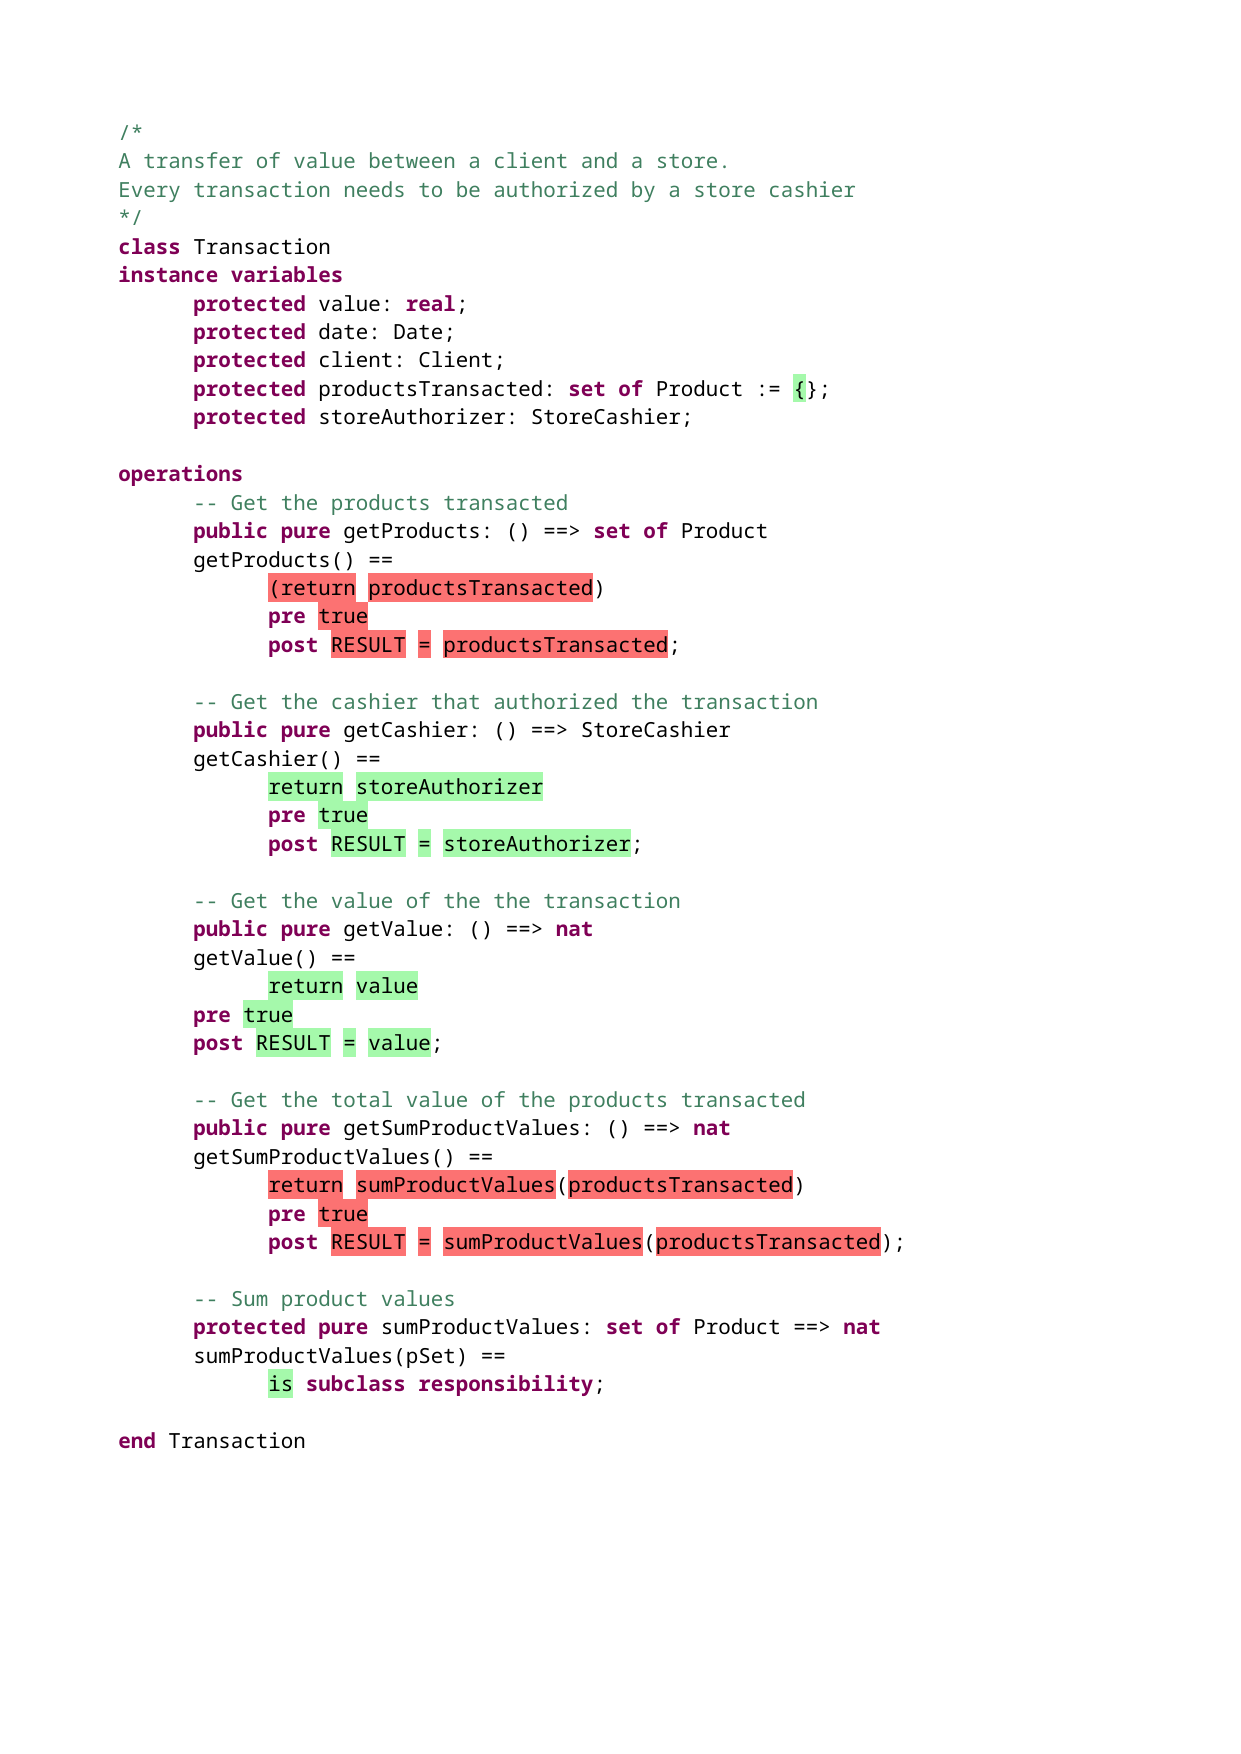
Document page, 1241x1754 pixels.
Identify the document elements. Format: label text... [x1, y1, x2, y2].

text A transfer of value between a client and a store. [118, 147, 1122, 175]
text end Transaction [118, 1426, 1122, 1455]
text protected productsTransacted: set of Product := {}; [118, 374, 1122, 402]
text pre true [118, 801, 1122, 829]
text public pure getProducts: () ==> set of Product [118, 516, 1122, 545]
text is subclass responsibility; [118, 1369, 1122, 1398]
text protected pure sumProductValues: set of Product ==> nat [118, 1312, 1122, 1341]
text pre true [118, 1199, 1122, 1227]
text -- Get the cashier that authorized the transaction [118, 687, 1122, 715]
text sumProductValues(pSet) == [118, 1341, 1122, 1369]
text */ [118, 203, 1122, 232]
text class Transaction [118, 232, 1122, 260]
text -- Get the products transacted [118, 488, 1122, 516]
text protected storeAuthorizer: StoreCashier; [118, 402, 1122, 431]
text post RESULT = productsTransacted; [118, 630, 1122, 658]
text protected client: Client; [118, 346, 1122, 374]
text protected date: Date; [118, 317, 1122, 346]
text getCashier() == [118, 744, 1122, 772]
text public pure getCashier: () ==> StoreCashier [118, 715, 1122, 744]
text -- Get the total value of the products transacted [118, 1085, 1122, 1113]
text return sumProductValues(productsTransacted) [118, 1170, 1122, 1199]
text pre true [118, 1000, 1122, 1028]
text public pure getSumProductValues: () ==> nat [118, 1113, 1122, 1142]
text (return productsTransacted) [118, 573, 1122, 602]
text -- Get the value of the the transaction [118, 886, 1122, 914]
text -- Sum product values [118, 1284, 1122, 1312]
text pre true [118, 602, 1122, 630]
text getProducts() == [118, 545, 1122, 573]
text getValue() == [118, 943, 1122, 971]
text public pure getValue: () ==> nat [118, 914, 1122, 943]
text Every transaction needs to be authorized by a store cashier [118, 175, 1122, 203]
text post RESULT = value; [118, 1028, 1122, 1057]
text return value [118, 971, 1122, 1000]
text instance variables [118, 260, 1122, 289]
text post RESULT = sumProductValues(productsTransacted); [118, 1227, 1122, 1256]
text /* [118, 118, 1122, 147]
text protected value: real; [118, 289, 1122, 317]
text return storeAuthorizer [118, 772, 1122, 801]
text operations [118, 459, 1122, 488]
text post RESULT = storeAuthorizer; [118, 829, 1122, 857]
text getSumProductValues() == [118, 1142, 1122, 1170]
